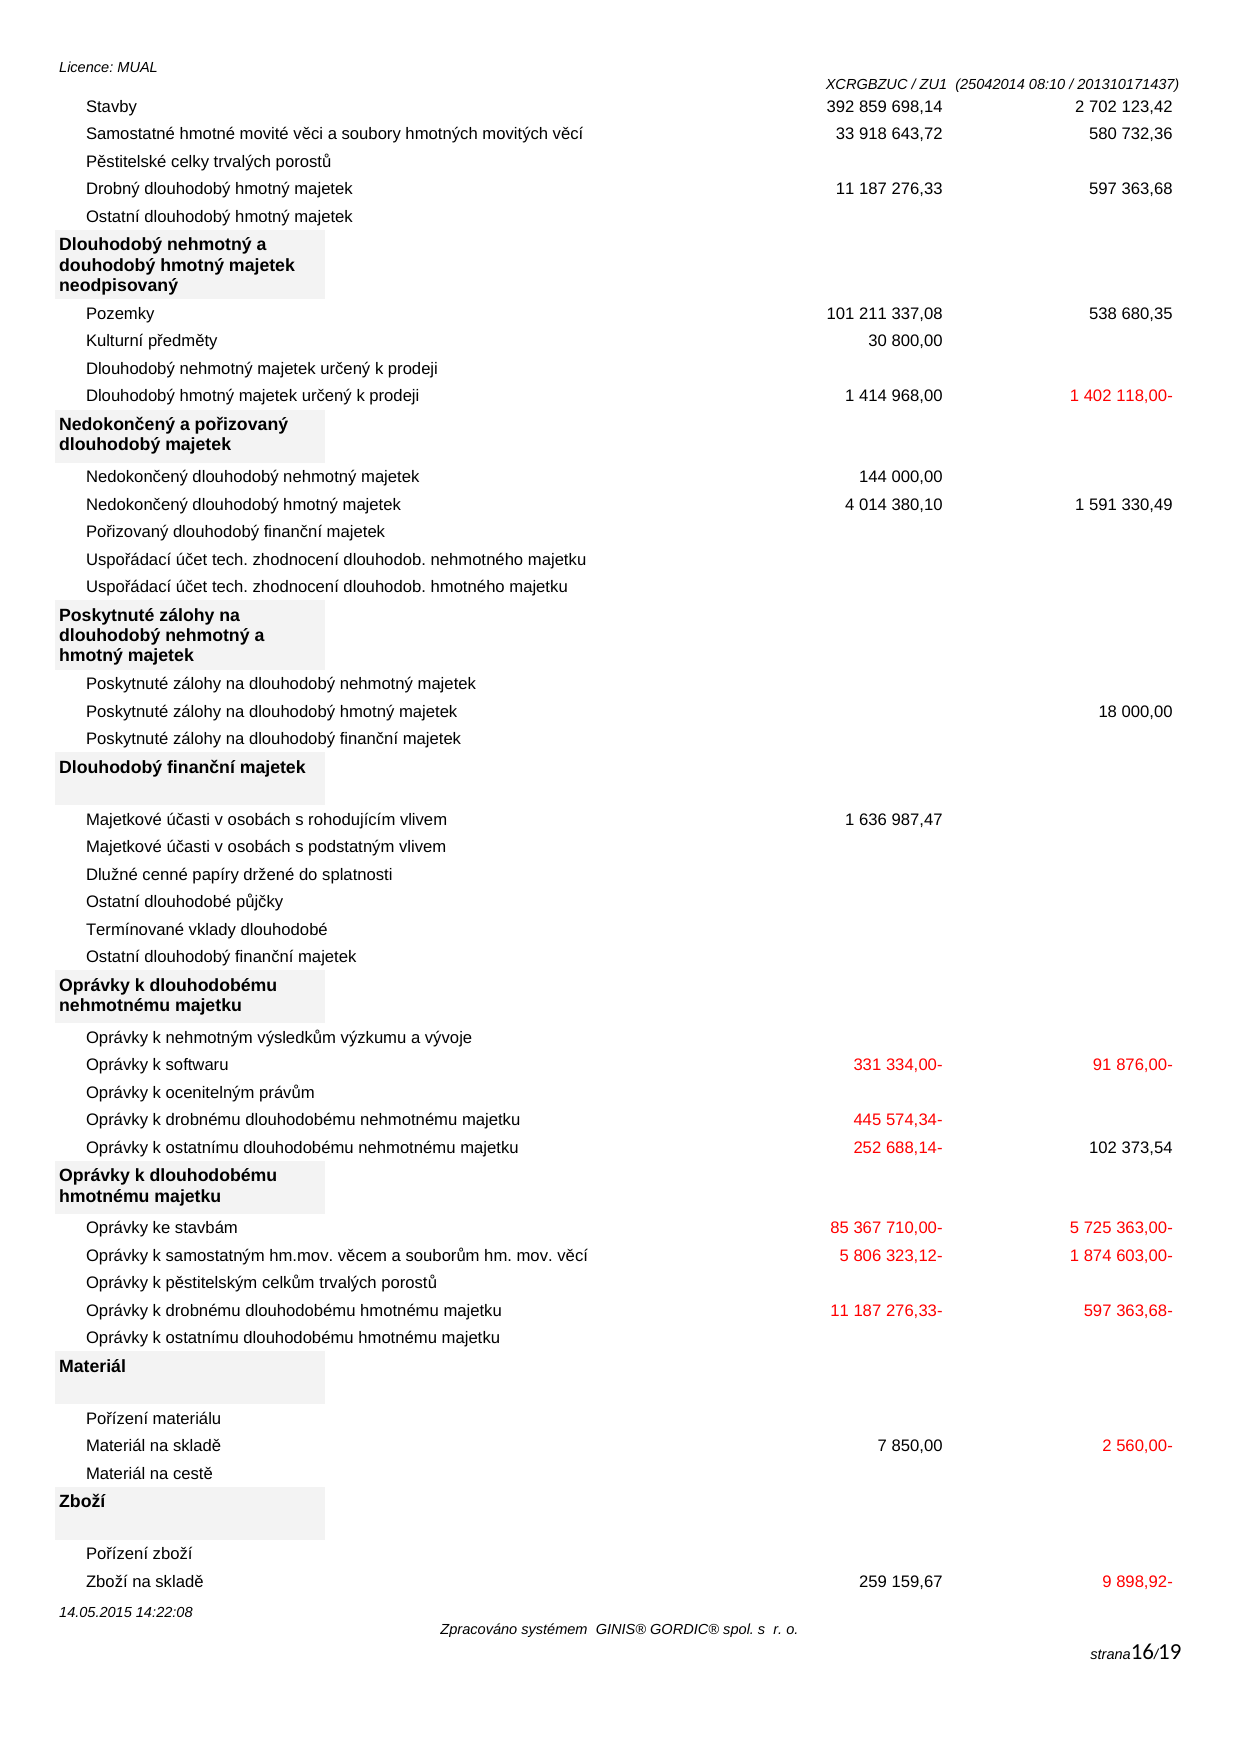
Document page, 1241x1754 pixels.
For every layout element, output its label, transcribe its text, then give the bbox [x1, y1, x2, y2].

table_cell Dlužné cenné papíry držené do splatnosti [82, 860, 717, 888]
table_cell [946, 670, 1177, 697]
table_cell Dlouhodobý nehmotný majetek určený k prodeji [82, 355, 717, 382]
table_cell [55, 120, 82, 147]
table_cell [55, 1567, 82, 1595]
table_cell [55, 1078, 82, 1106]
table_cell [55, 1241, 82, 1269]
table_cell [717, 1078, 946, 1106]
table_cell [55, 382, 82, 409]
table_cell [55, 327, 82, 354]
table_cell [55, 943, 82, 970]
table_cell 101 211 337,08 [717, 300, 946, 327]
table_cell [946, 805, 1177, 833]
table_cell 597 363,68 [946, 175, 1177, 202]
table_cell Pořízení materiálu [82, 1404, 717, 1432]
table_cell [55, 1106, 82, 1133]
table_cell [55, 203, 82, 230]
table_cell [55, 1432, 82, 1459]
table_cell [55, 300, 82, 327]
table_cell [55, 1324, 82, 1351]
table_cell 85 367 710,00- [717, 1214, 946, 1241]
table_cell Pozemky [82, 300, 717, 327]
table_cell [946, 1404, 1177, 1432]
table_cell [717, 1324, 946, 1351]
table_cell Zboží [55, 1487, 325, 1540]
table_cell [55, 888, 82, 915]
table_cell [55, 1214, 82, 1241]
table_cell [717, 943, 946, 970]
table_cell [946, 148, 1177, 175]
table_cell Oprávky k softwaru [82, 1051, 717, 1078]
table_cell [55, 1023, 82, 1051]
table_cell [55, 490, 82, 518]
table_cell [717, 915, 946, 943]
table_cell 252 688,14- [717, 1133, 946, 1161]
table_cell [946, 915, 1177, 943]
table_cell [55, 545, 82, 573]
table_cell 9 898,92- [946, 1567, 1177, 1595]
table_cell [55, 463, 82, 490]
table_cell [55, 148, 82, 175]
table_cell Ostatní dlouhodobý hmotný majetek [82, 203, 717, 230]
table_cell [946, 1078, 1177, 1106]
table_cell Oprávky ke stavbám [82, 1214, 717, 1241]
table_cell [55, 1459, 82, 1487]
table_cell Poskytnuté zálohy na dlouhodobý nehmotný majetek [82, 670, 717, 697]
table_cell 2 560,00- [946, 1432, 1177, 1459]
table_cell [55, 915, 82, 943]
table_cell Ostatní dlouhodobý finanční majetek [82, 943, 717, 970]
table_cell [55, 1269, 82, 1296]
table_cell Oprávky k ostatnímu dlouhodobému nehmotnému majetku [82, 1133, 717, 1161]
table_cell Nedokončený dlouhodobý nehmotný majetek [82, 463, 717, 490]
table_cell [946, 725, 1177, 752]
table_cell 11 187 276,33- [717, 1296, 946, 1324]
table_cell 18 000,00 [946, 697, 1177, 725]
table_cell [55, 1296, 82, 1324]
table_cell Stavby [82, 93, 717, 120]
table_cell [55, 725, 82, 752]
table_cell [946, 203, 1177, 230]
table_cell 1 636 987,47 [717, 805, 946, 833]
table_cell Poskytnuté zálohy na dlouhodobý finanční majetek [82, 725, 717, 752]
table_cell Oprávky k drobnému dlouhodobému hmotnému majetku [82, 1296, 717, 1324]
table_cell Materiál na skladě [82, 1432, 717, 1459]
table_cell Ostatní dlouhodobé půjčky [82, 888, 717, 915]
table_cell Pěstitelské celky trvalých porostů [82, 148, 717, 175]
table_cell [946, 518, 1177, 545]
table_cell [717, 545, 946, 573]
table_cell Pořízení zboží [82, 1540, 717, 1567]
table_cell [717, 1540, 946, 1567]
table_cell Dlouhodobý finanční majetek [55, 752, 325, 805]
table_cell Oprávky k samostatným hm.mov. věcem a souborům hm. mov. věcí [82, 1241, 717, 1269]
table_cell Oprávky k dlouhodobému nehmotnému majetku [55, 970, 325, 1023]
table_cell 1 874 603,00- [946, 1241, 1177, 1269]
table_cell [946, 1269, 1177, 1296]
table_cell 91 876,00- [946, 1051, 1177, 1078]
table_cell [717, 355, 946, 382]
table_cell Materiál [55, 1351, 325, 1404]
table_cell Oprávky k drobnému dlouhodobému nehmotnému majetku [82, 1106, 717, 1133]
table_cell [55, 805, 82, 833]
table_cell [946, 1459, 1177, 1487]
table_cell [946, 545, 1177, 573]
table_cell Uspořádací účet tech. zhodnocení dlouhodob. hmotného majetku [82, 573, 717, 600]
table_cell [717, 697, 946, 725]
table_cell [946, 860, 1177, 888]
table_cell [946, 1324, 1177, 1351]
table_cell 102 373,54 [946, 1133, 1177, 1161]
table_cell 1 591 330,49 [946, 490, 1177, 518]
table_cell Oprávky k nehmotným výsledkům výzkumu a vývoje [82, 1023, 717, 1051]
table_cell Oprávky k ostatnímu dlouhodobému hmotnému majetku [82, 1324, 717, 1351]
table_cell [55, 833, 82, 860]
table_cell [55, 1133, 82, 1161]
table_cell [717, 1459, 946, 1487]
table_cell [946, 833, 1177, 860]
table_cell 33 918 643,72 [717, 120, 946, 147]
table_cell [55, 573, 82, 600]
table_cell Pořizovaný dlouhodobý finanční majetek [82, 518, 717, 545]
table_cell [55, 697, 82, 725]
table_cell [55, 355, 82, 382]
table_cell [946, 1540, 1177, 1567]
table_cell 5 806 323,12- [717, 1241, 946, 1269]
table_cell Uspořádací účet tech. zhodnocení dlouhodob. nehmotného majetku [82, 545, 717, 573]
table_cell [946, 573, 1177, 600]
table_cell [946, 888, 1177, 915]
table_cell 30 800,00 [717, 327, 946, 354]
table_cell [55, 518, 82, 545]
table_cell 392 859 698,14 [717, 93, 946, 120]
table_cell [55, 1051, 82, 1078]
table_cell [717, 573, 946, 600]
table_cell Oprávky k pěstitelským celkům trvalých porostů [82, 1269, 717, 1296]
table_cell [717, 725, 946, 752]
table_cell [717, 1269, 946, 1296]
table_cell [717, 833, 946, 860]
table_cell Dlouhodobý hmotný majetek určený k prodeji [82, 382, 717, 409]
table_cell [717, 860, 946, 888]
table_cell Samostatné hmotné movité věci a soubory hmotných movitých věcí [82, 120, 717, 147]
table_cell [946, 1106, 1177, 1133]
table_cell [55, 670, 82, 697]
table_cell [717, 518, 946, 545]
table_cell Poskytnuté zálohy na dlouhodobý hmotný majetek [82, 697, 717, 725]
table_cell 11 187 276,33 [717, 175, 946, 202]
table_cell 7 850,00 [717, 1432, 946, 1459]
table_cell [55, 175, 82, 202]
table_cell 445 574,34- [717, 1106, 946, 1133]
table_cell 538 680,35 [946, 300, 1177, 327]
table_cell 144 000,00 [717, 463, 946, 490]
table_cell [717, 670, 946, 697]
table_cell 580 732,36 [946, 120, 1177, 147]
table_cell 597 363,68- [946, 1296, 1177, 1324]
table_cell [946, 943, 1177, 970]
table_cell Drobný dlouhodobý hmotný majetek [82, 175, 717, 202]
table_cell Nedokončený a pořizovaný dlouhodobý majetek [55, 410, 325, 463]
table_cell 1 414 968,00 [717, 382, 946, 409]
table_cell [717, 888, 946, 915]
table_cell [717, 148, 946, 175]
table_cell Oprávky k dlouhodobému hmotnému majetku [55, 1161, 325, 1214]
table_cell Majetkové účasti v osobách s rohodujícím vlivem [82, 805, 717, 833]
table_cell [55, 1540, 82, 1567]
table_cell 2 702 123,42 [946, 93, 1177, 120]
table_cell [946, 463, 1177, 490]
table_cell [717, 203, 946, 230]
table_cell Zboží na skladě [82, 1567, 717, 1595]
table_cell 5 725 363,00- [946, 1214, 1177, 1241]
table_cell [946, 355, 1177, 382]
table_cell [717, 1404, 946, 1432]
table_cell [55, 860, 82, 888]
table_cell Poskytnuté zálohy na dlouhodobý nehmotný a hmotný majetek [55, 600, 325, 670]
table_cell [946, 1023, 1177, 1051]
table_cell Majetkové účasti v osobách s podstatným vlivem [82, 833, 717, 860]
table_cell 1 402 118,00- [946, 382, 1177, 409]
table_cell Nedokončený dlouhodobý hmotný majetek [82, 490, 717, 518]
table_cell 331 334,00- [717, 1051, 946, 1078]
table_cell [946, 327, 1177, 354]
table_cell [717, 1023, 946, 1051]
table_cell Termínované vklady dlouhodobé [82, 915, 717, 943]
table_cell [55, 1404, 82, 1432]
table_cell [55, 93, 82, 120]
table_cell Oprávky k ocenitelným právům [82, 1078, 717, 1106]
table_cell 4 014 380,10 [717, 490, 946, 518]
table_cell Dlouhodobý nehmotný a douhodobý hmotný majetek neodpisovaný [55, 230, 325, 299]
table_cell Materiál na cestě [82, 1459, 717, 1487]
table_cell Kulturní předměty [82, 327, 717, 354]
table_cell 259 159,67 [717, 1567, 946, 1595]
